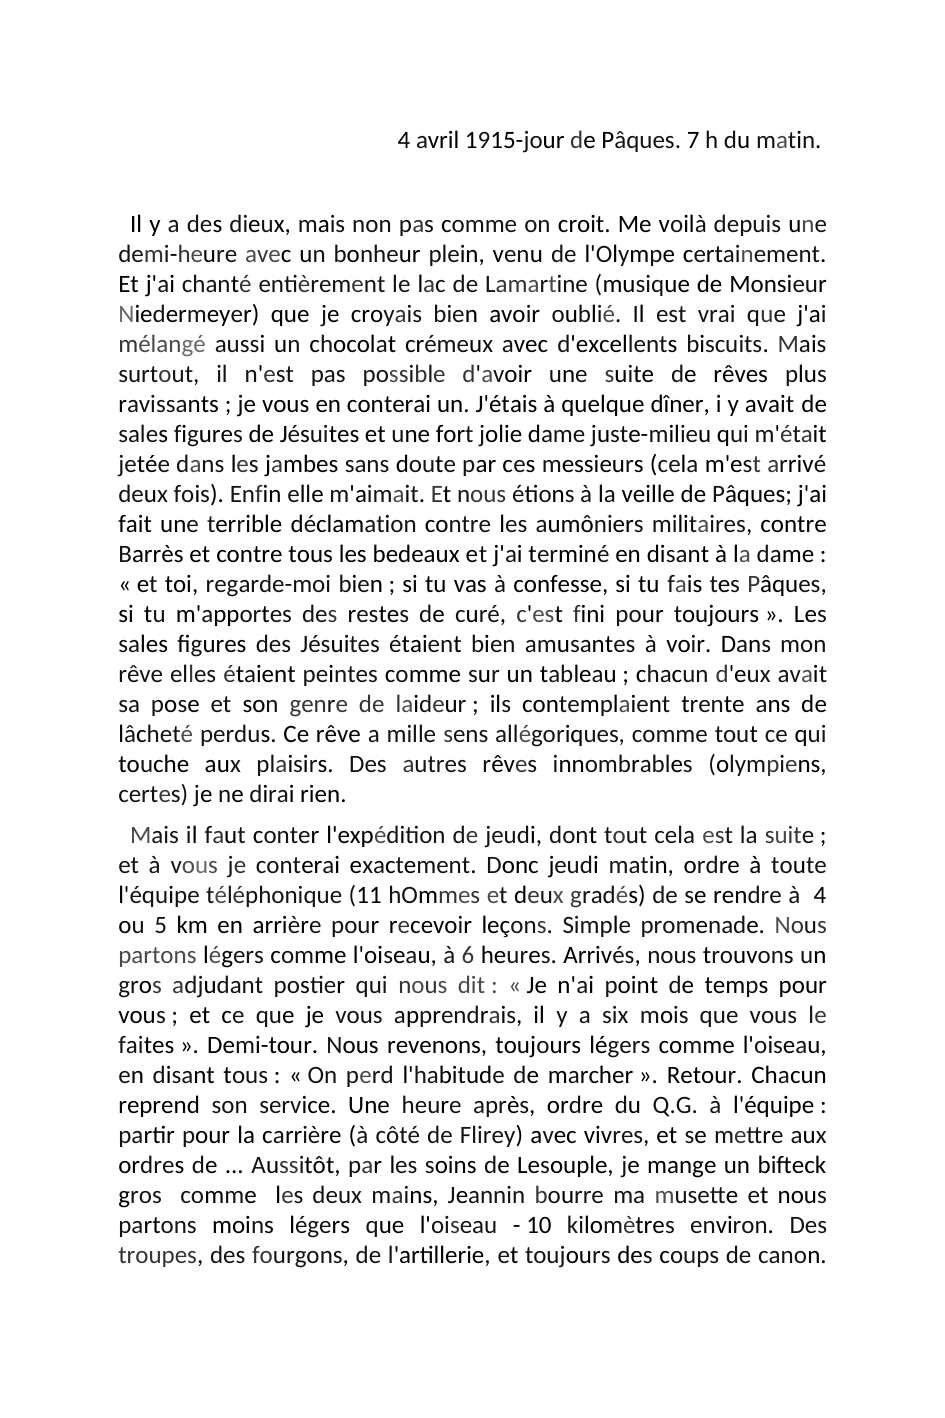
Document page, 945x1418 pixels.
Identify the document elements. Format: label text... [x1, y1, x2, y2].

text Mais il faut conter l'expédition de jeudi, dont tout cela est la suite ; et à vous je conterai exactement. Donc jeudi matin, ordre à toute l'équipe téléphonique (11 hOmmes et deux gradés) de se rendre à 4 ou 5 km en arrière pour recevoir leçons. Simple promenade. Nous partons légers comme l'oiseau, à 6 heures. Arrivés, nous trouvons un gros adjudant postier qui nous dit : « Je n'ai point de temps pour vous ; et ce que je vous apprendrais, il y a six mois que vous le faites ». Demi-tour. Nous revenons, toujours légers comme l'oiseau, en disant tous : « On perd l'ha­bitude de marcher ». Retour. Chacun reprend son service. Une heure après, ordre du Q.G. à l'équipe : partir pour la carrière (à côté de Flirey) avec vivres, et se mettre aux ordres de ... Aussitôt, par les soins de Lesouple, je mange un bifteck gros comme les deux mains, Jeannin bourre ma mu­sette et nous partons moins légers que l'oiseau - 10 kilomètres environ. Des troupes, des four­gons, de l'artillerie, et toujours des coups de canon. [118, 825, 827, 1270]
text 4 avril 1915-jour de Pâques. 7 h du matin. [118, 130, 827, 155]
text Il y a des dieux, mais non pas comme on croit. Me voilà depuis une demi-heure avec un bonheur plein, venu de l'Olympe certainement. Et j'ai chanté entièrement le lac de Lamartine (musique de Monsieur Niedermeyer) que je croyais bien avoir oublié. Il est vrai que j'ai mélangé aussi un chocolat crémeux avec d'excellents biscuits. Mais surtout, il n'est pas possible d'avoir une suite de rêves plus ravissants ; je vous en conterai un. J'étais à quelque dîner, i y avait de sales figures de Jésuites et une fort jolie dame juste-milieu qui m'était jetée dans les jambes sans doute par ces messieurs (cela m'est arrivé deux fois). Enfin elle m'aimait. Et nous étions à la veille de Pâques; j'ai fait une terrible déclamation contre les aumôniers militaires, contre Barrès et contre tous les bedeaux et j'ai terminé en disant à la dame : « et toi, regarde-moi bien ; si tu vas à confesse, si tu fais tes Pâques, si tu m'apportes des restes de curé, c'est ­fini pour toujours ». Les sales figures des Jésuites étaient bien amusantes à voir. Dans mon rêve elles étaient peintes comme sur un tableau ; chacun d'eux avait sa pose et son genre de laideur ; ils contemplaient trente ans de lâcheté perdus. Ce rêve a mille sens allégoriques, comme tout ce qui touche aux plaisirs. Des autres rêves innombrables (olympiens, certes) je ne dirai rien. [118, 213, 827, 808]
